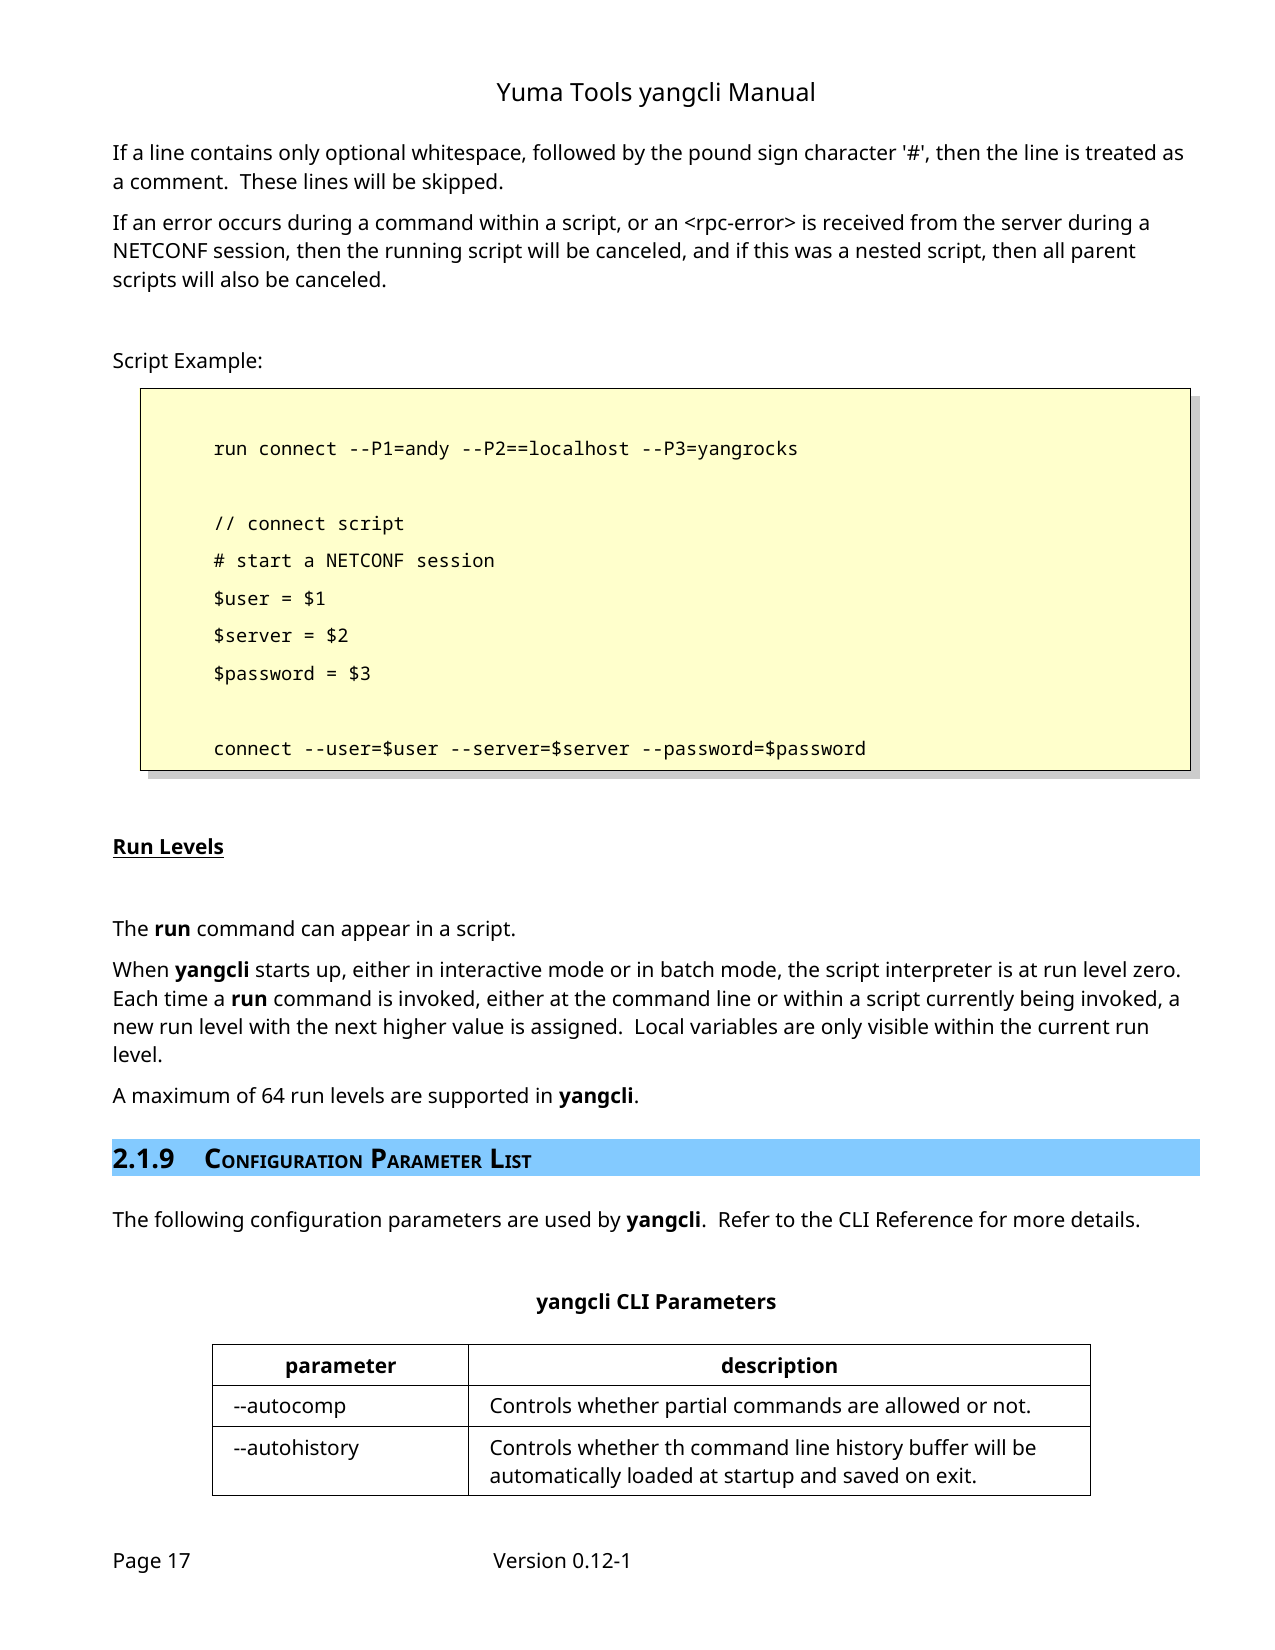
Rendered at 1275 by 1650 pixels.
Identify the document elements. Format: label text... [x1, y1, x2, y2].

table_cell --autocomp [213, 1386, 468, 1426]
text The run command can appear in a script. [112, 914, 1200, 943]
text If an error occurs during a command within a script, or an <rpc-error> is received from the server during a NETCONF session, then the running script will be canceled, and if this was a nested script, then all parent scripts will also be canceled. [112, 208, 1200, 293]
text connect --user=$user --server=$server --password=$password [141, 725, 1190, 770]
text $server = $2 [141, 613, 1190, 648]
table_header description [469, 1345, 1090, 1385]
text run connect --P1=andy --P2==localhost --P3=yangrocks [141, 425, 1190, 461]
subtitle yangcli CLI Parameters [127, 1287, 1185, 1316]
text If a line contains only optional whitespace, followed by the pound sign character '#', then the line is treated as a comment. These lines will be skipped. [112, 138, 1200, 195]
text // connect script [141, 500, 1190, 536]
table_cell --autohistory [213, 1427, 468, 1495]
subtitle Configuration Parameter List [112, 1139, 1200, 1176]
text $user = $1 [141, 575, 1190, 611]
table_header parameter [213, 1345, 468, 1385]
text A maximum of 64 run levels are supported in yangcli. [112, 1082, 1200, 1110]
table_cell Controls whether partial commands are allowed or not. [469, 1386, 1090, 1426]
text # start a NETCONF session [141, 538, 1190, 573]
text When yangcli starts up, either in interactive mode or in batch mode, the script interpreter is at run level zero. Each time a run command is invoked, either at the command line or within a script currently being invoked, a new run level with the next higher value is assigned. Local variables are only visible within the current run level. [112, 955, 1200, 1069]
text The following configuration parameters are used by yangcli. Refer to the CLI Reference for more details. [112, 1205, 1200, 1234]
text $password = $3 [141, 650, 1190, 686]
text Run Levels [112, 832, 1200, 861]
text Script Example: [112, 347, 1200, 375]
table_cell Controls whether th command line history buffer will be automatically loaded at startup and saved on exit. [469, 1427, 1090, 1495]
